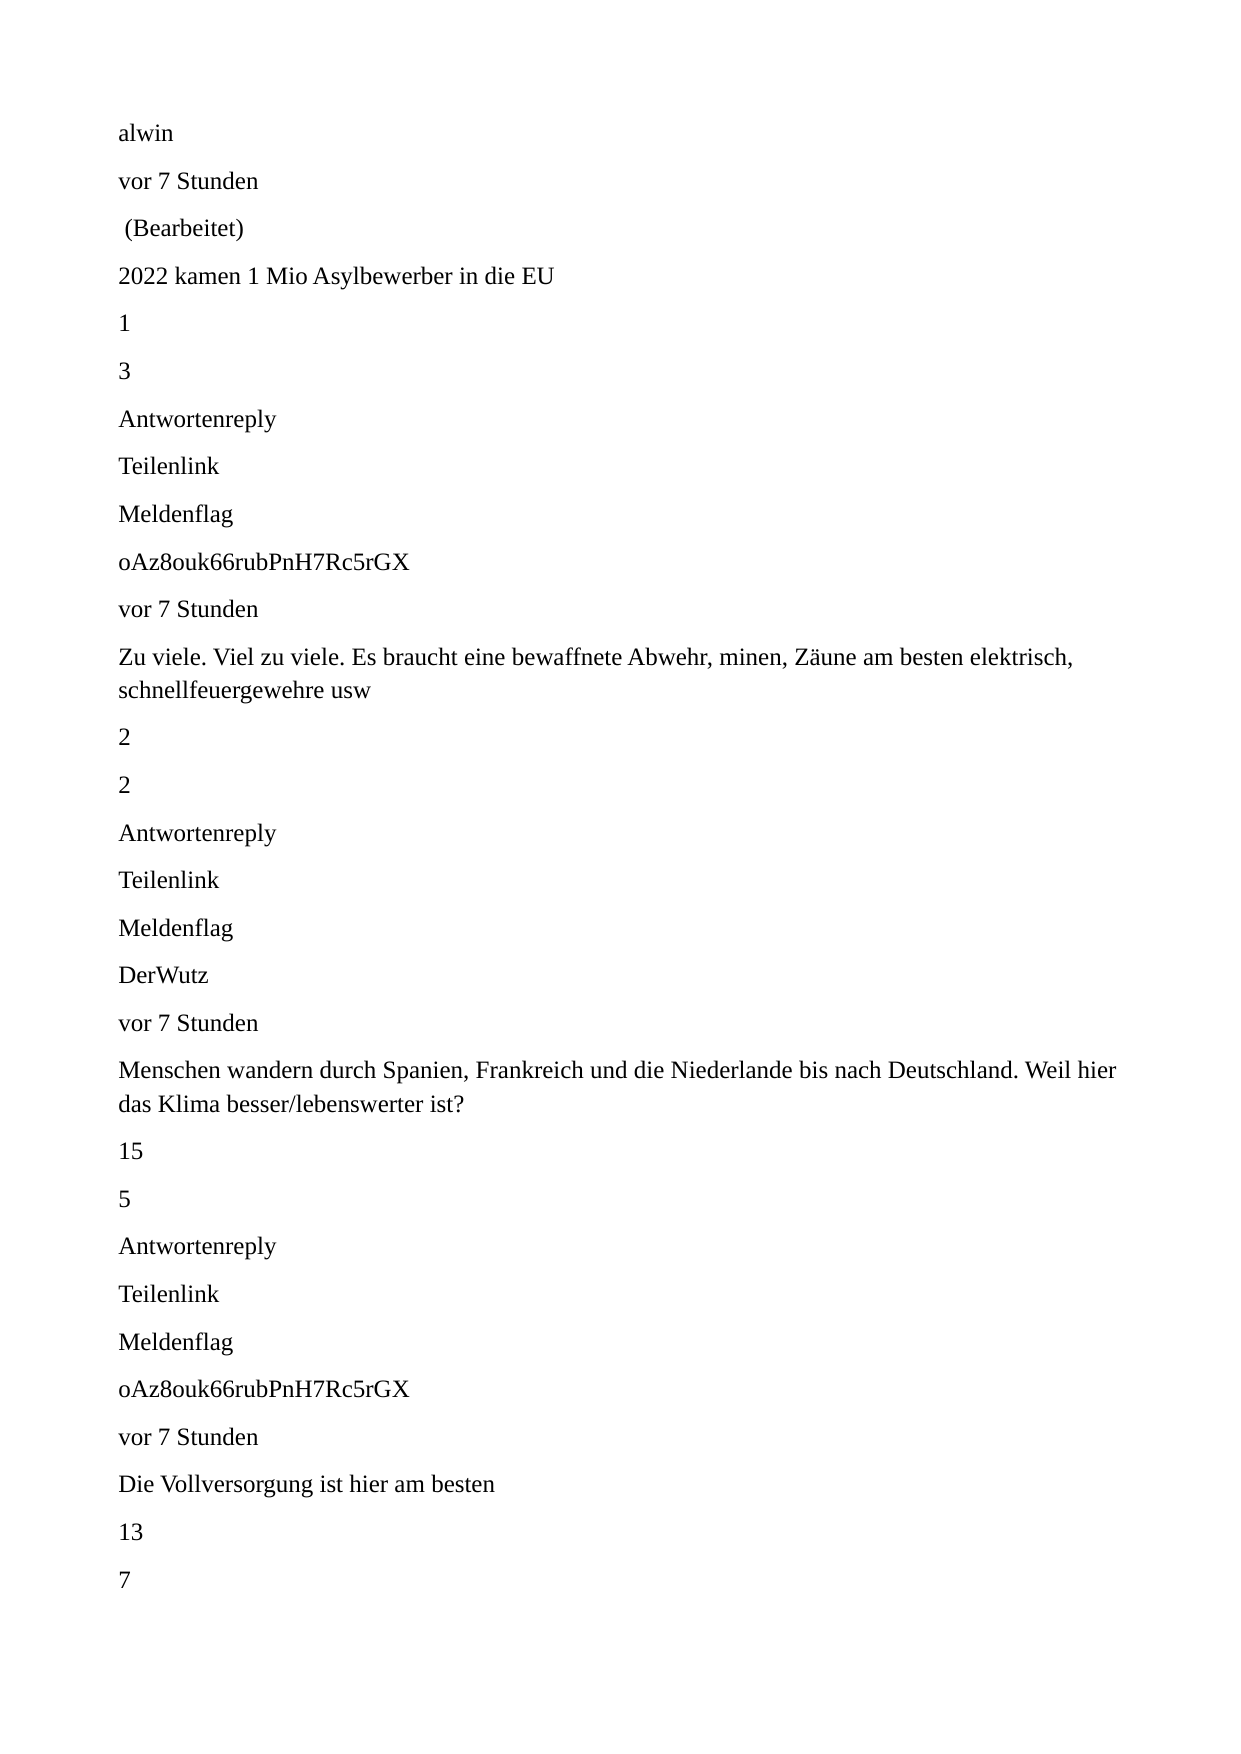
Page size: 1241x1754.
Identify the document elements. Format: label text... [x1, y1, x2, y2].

text Menschen wandern durch Spanien, Frankreich und die Niederlande bis nach Deutschland. Weil hier das Klima besser/lebenswerter ist? [118, 1056, 1122, 1117]
text DerWutz [118, 960, 1122, 989]
text Antwortenreply [118, 818, 1122, 846]
text 13 [118, 1517, 1122, 1546]
text oAz8ouk66rubPnH7Rc5rGX [118, 1374, 1122, 1403]
text 7 [118, 1565, 1122, 1593]
text vor 7 Stunden [118, 594, 1122, 623]
text 15 [118, 1136, 1122, 1165]
text (Bearbeitet) [118, 213, 1122, 242]
text 2 [118, 722, 1122, 751]
text Antwortenreply [118, 1231, 1122, 1260]
text 3 [118, 356, 1122, 385]
text alwin [118, 118, 1122, 147]
text Teilenlink [118, 1279, 1122, 1308]
text vor 7 Stunden [118, 166, 1122, 194]
text 5 [118, 1184, 1122, 1213]
text vor 7 Stunden [118, 1008, 1122, 1037]
text 1 [118, 308, 1122, 337]
text Die Vollversorgung ist hier am besten [118, 1469, 1122, 1498]
text 2022 kamen 1 Mio Asylbewerber in die EU [118, 261, 1122, 290]
text Zu viele. Viel zu viele. Es braucht eine bewaffnete Abwehr, minen, Zäune am besten elektrisch, schnellfeuergewehre usw [118, 642, 1122, 703]
text 2 [118, 770, 1122, 799]
text Teilenlink [118, 865, 1122, 894]
text Meldenflag [118, 913, 1122, 942]
text Antwortenreply [118, 404, 1122, 432]
text Meldenflag [118, 499, 1122, 528]
text Meldenflag [118, 1327, 1122, 1355]
text vor 7 Stunden [118, 1422, 1122, 1451]
text Teilenlink [118, 451, 1122, 480]
text oAz8ouk66rubPnH7Rc5rGX [118, 547, 1122, 575]
